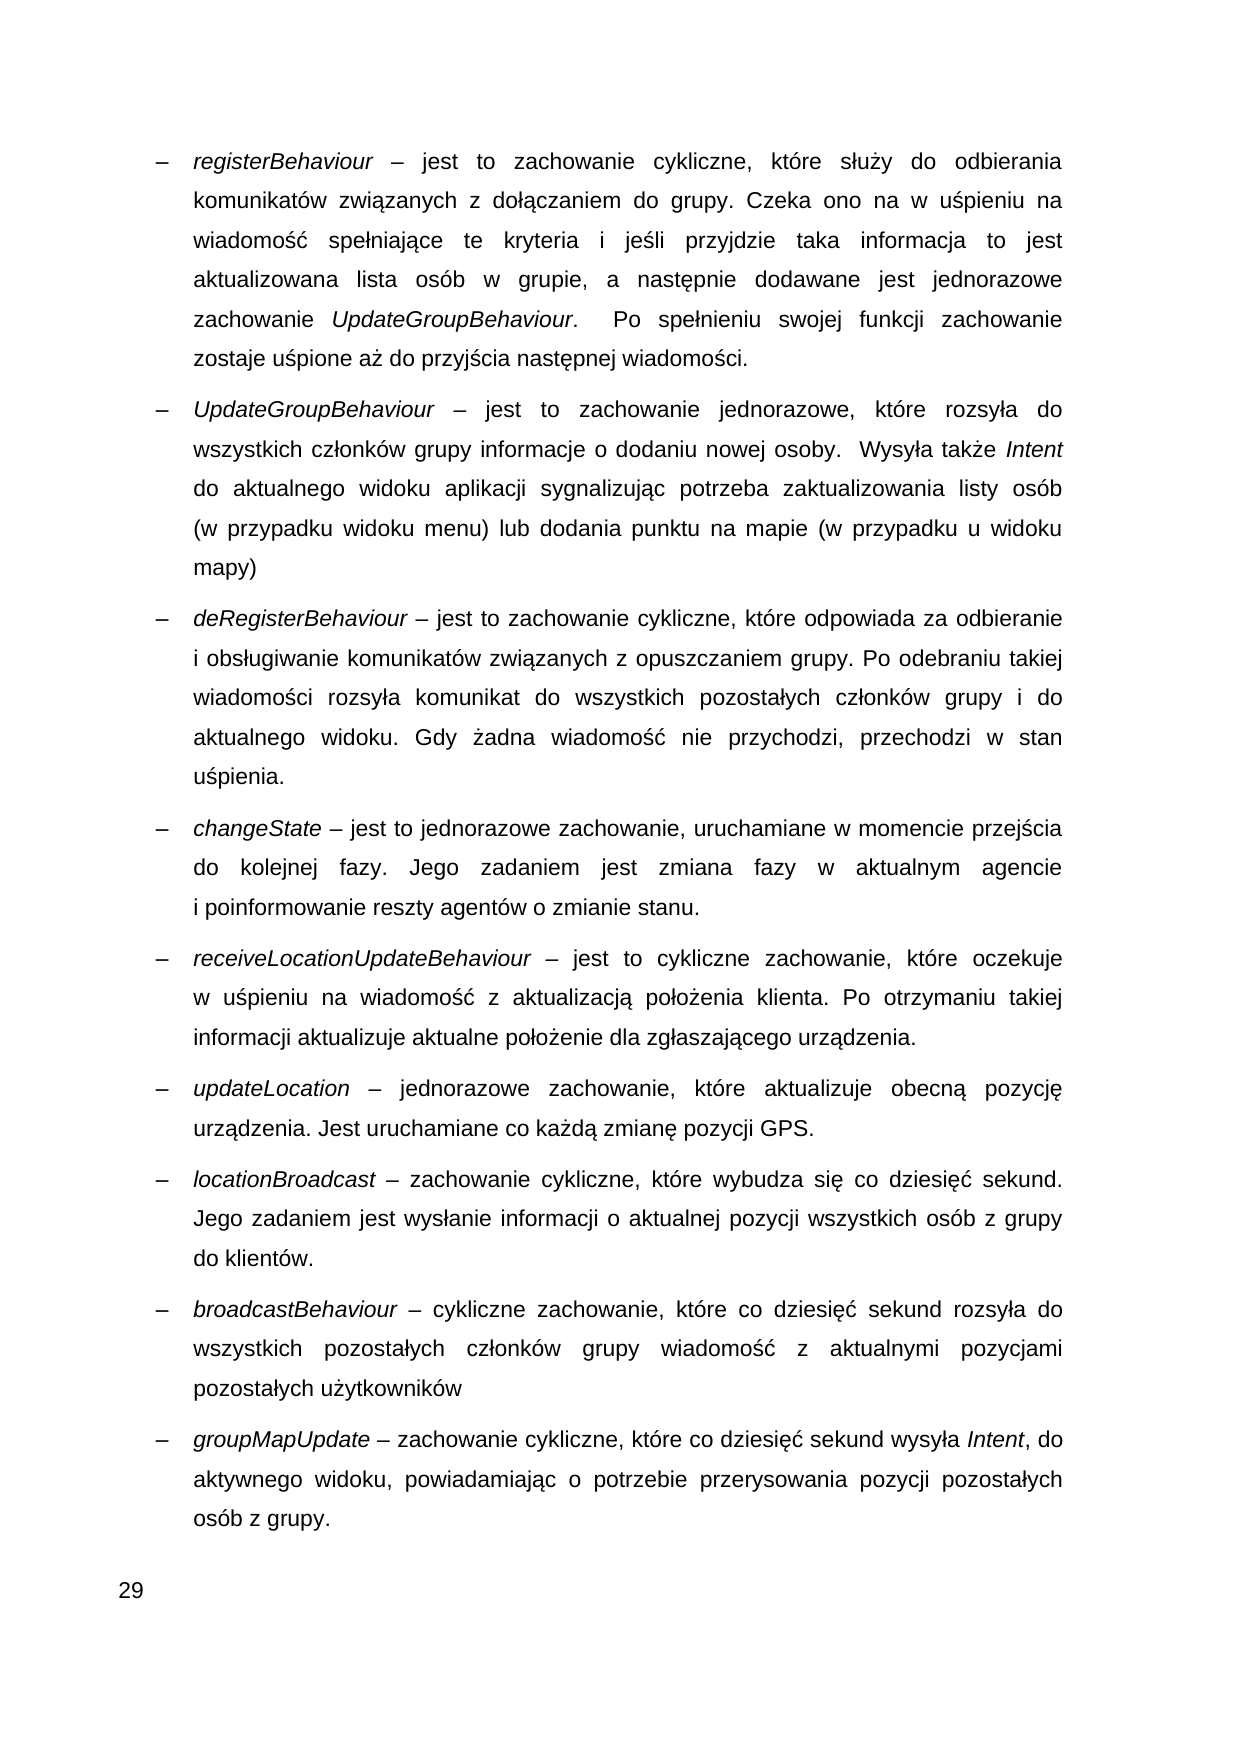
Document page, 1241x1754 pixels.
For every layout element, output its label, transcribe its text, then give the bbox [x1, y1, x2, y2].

list changeState – jest to jednorazowe zachowanie, uruchamiane w momencie przejścia do kolejnej fazy. Jego zadaniem jest zmiana fazy w aktualnym agencie i poinformowanie reszty agentów o zmianie stanu. [156, 814, 1063, 920]
list receiveLocationUpdateBehaviour – jest to cykliczne zachowanie, które oczekuje w uśpieniu na wiadomość z aktualizacją położenia klienta. Po otrzymaniu takiej informacji aktualizuje aktualne położenie dla zgłaszającego urządzenia. [156, 945, 1063, 1050]
list UpdateGroupBehaviour – jest to zachowanie jednorazowe, które rozsyła do wszystkich członków grupy informacje o dodaniu nowej osoby. Wysyła także Intent do aktualnego widoku aplikacji sygnalizując potrzeba zaktualizowania listy osób (w przypadku widoku menu) lub dodania punktu na mapie (w przypadku u widoku mapy) [156, 396, 1063, 581]
list registerBehaviour – jest to zachowanie cykliczne, które służy do odbierania komunikatów związanych z dołączaniem do grupy. Czeka ono na w uśpieniu na wiadomość spełniające te kryteria i jeśli przyjdzie taka informacja to jest aktualizowana lista osób w grupie, a następnie dodawane jest jednorazowe zachowanie UpdateGroupBehaviour. Po spełnieniu swojej funkcji zachowanie zostaje uśpione aż do przyjścia następnej wiadomości. [156, 148, 1063, 371]
list locationBroadcast – zachowanie cykliczne, które wybudza się co dziesięć sekund. Jego zadaniem jest wysłanie informacji o aktualnej pozycji wszystkich osób z grupy do klientów. [156, 1166, 1063, 1271]
list deRegisterBehaviour – jest to zachowanie cykliczne, które odpowiada za odbieranie i obsługiwanie komunikatów związanych z opuszczaniem grupy. Po odebraniu takiej wiadomości rozsyła komunikat do wszystkich pozostałych członków grupy i do aktualnego widoku. Gdy żadna wiadomość nie przychodzi, przechodzi w stan uśpienia. [156, 605, 1063, 790]
list updateLocation – jednorazowe zachowanie, które aktualizuje obecną pozycję urządzenia. Jest uruchamiane co każdą zmianę pozycji GPS. [156, 1075, 1063, 1141]
list broadcastBehaviour – cykliczne zachowanie, które co dziesięć sekund rozsyła do wszystkich pozostałych członków grupy wiadomość z aktualnymi pozycjami pozostałych użytkowników [156, 1296, 1063, 1401]
list groupMapUpdate – zachowanie cykliczne, które co dziesięć sekund wysyła Intent, do aktywnego widoku, powiadamiając o potrzebie przerysowania pozycji pozostałych osób z grupy. [156, 1426, 1063, 1531]
